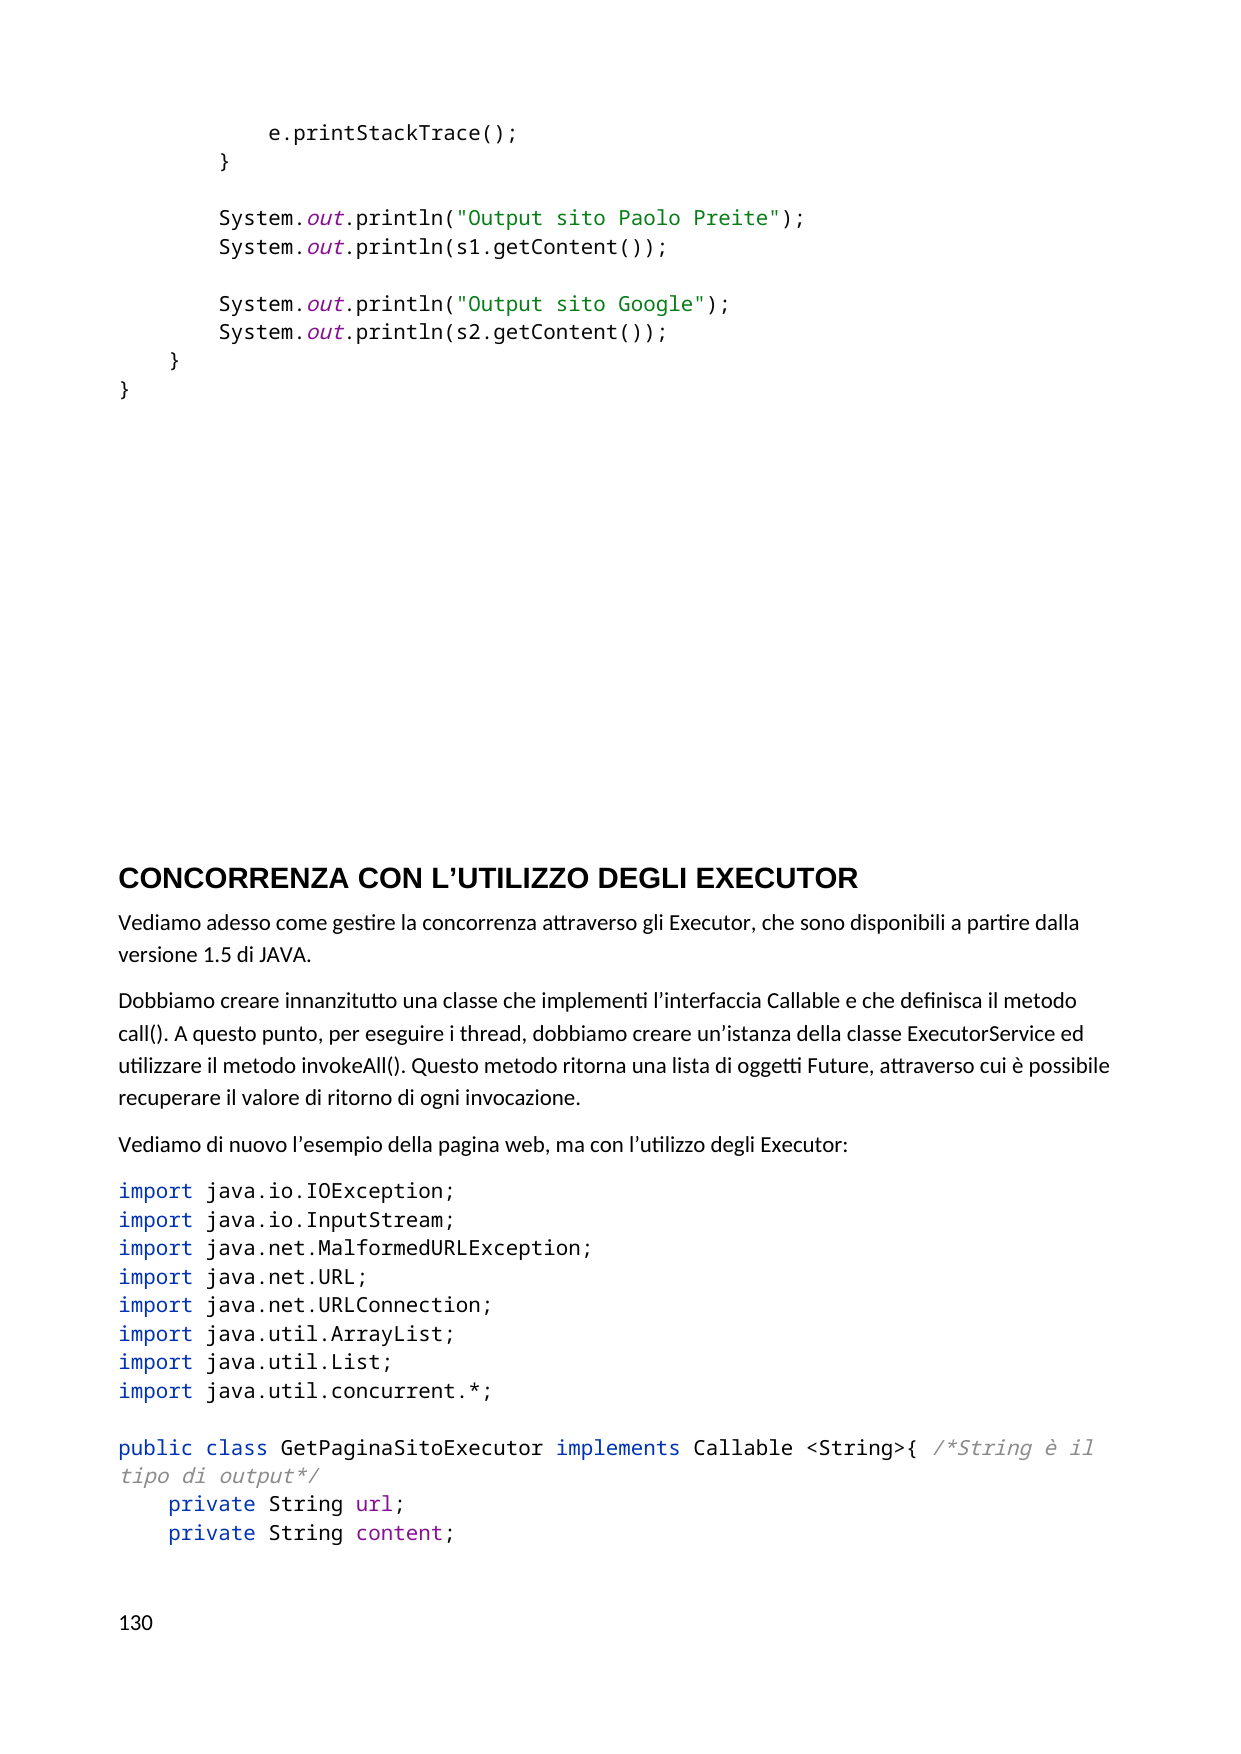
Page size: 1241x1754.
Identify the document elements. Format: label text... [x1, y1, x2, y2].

text import java.io.IOException; import java.io.InputStream; import java.net.MalformedURLException; import java.net.URL; import java.net.URLConnection; import java.util.ArrayList; import java.util.List; import java.util.concurrent.*; public class GetPaginaSitoExecutor implements Callable <String>{ /*String è il tipo di output*/ private String url; private String content; [118, 1177, 1122, 1575]
text Vediamo adesso come gestire la concorrenza attraverso gli Executor, che sono disponibili a partire dalla versione 1.5 di JAVA. [118, 908, 1122, 968]
subtitle CONCORRENZA CON L’UTILIZZO DEGLI EXECUTOR [118, 861, 1122, 895]
text Dobbiamo creare innanzitutto una classe che implementi l’interfaccia Callable e che definisca il metodo call(). A questo punto, per eseguire i thread, dobbiamo creare un’istanza della classe ExecutorService ed utilizzare il metodo invokeAll(). Questo metodo ritorna una lista di oggetti Future, attraverso cui è possibile recuperare il valore di ritorno di ogni invocazione. [118, 987, 1122, 1111]
text Vediamo di nuovo l’esempio della pagina web, ma con l’utilizzo degli Executor: [118, 1130, 1122, 1158]
text e.printStackTrace(); } System.out.println("Output sito Paolo Preite"); System.out.println(s1.getContent()); System.out.println("Output sito Google"); System.out.println(s2.getContent()); } } [118, 118, 1122, 458]
